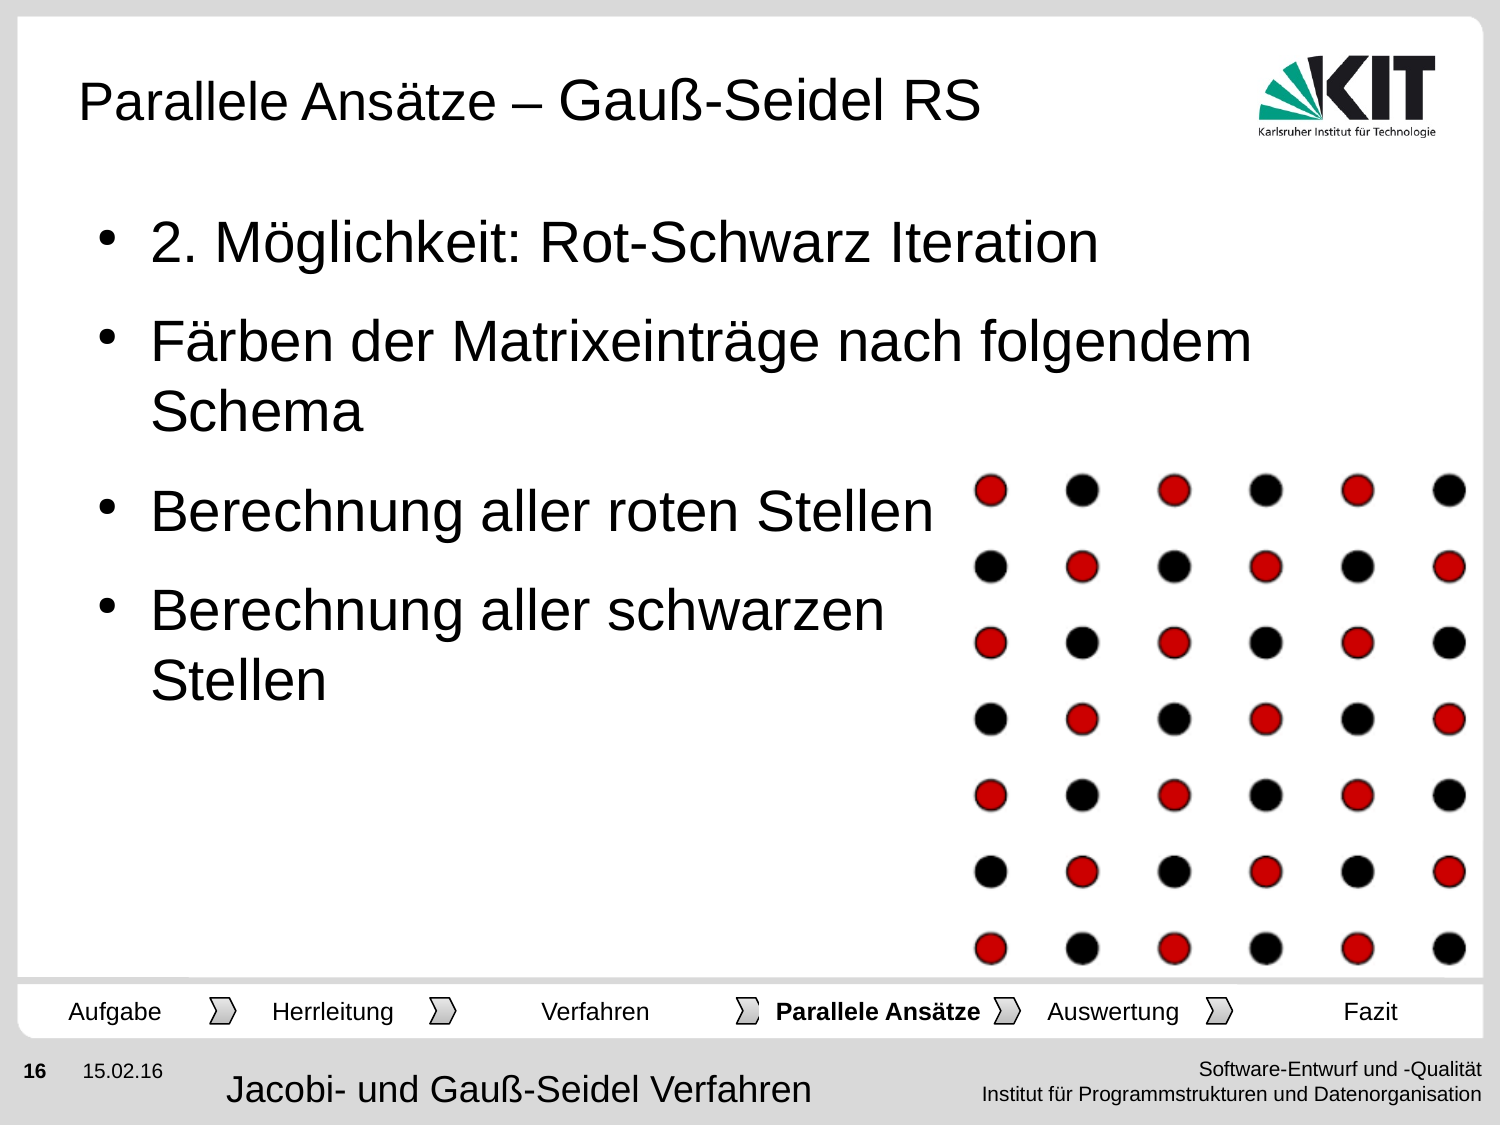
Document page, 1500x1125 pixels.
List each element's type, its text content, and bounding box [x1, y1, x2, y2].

text_box [429, 997, 456, 1024]
text_box [994, 997, 1021, 1024]
picture [0, 0, 1500, 1125]
text_box Aufgabe [53, 988, 177, 1033]
text_box Verfahren [526, 988, 666, 1033]
footer Jacobi- und Gauß-Seidel Verfahren [211, 1057, 957, 1117]
title Parallele Ansätze – Gauß-Seidel RS [64, 54, 1198, 147]
text_box Herrleitung [257, 988, 410, 1033]
text_box Parallele Ansätze [761, 988, 997, 1033]
text_box [1206, 997, 1233, 1024]
text_box [209, 997, 236, 1024]
text_box Auswertung [1032, 988, 1195, 1033]
text_box Fazit [1328, 988, 1413, 1033]
list 2. Möglichkeit: Rot-Schwarz Iteration Färben der Matrixeinträge nach folgendem Schema Berechnung aller roten Stellen Berechnung aller schwarzen Stellen [64, 196, 1436, 975]
text_box [736, 997, 761, 1024]
